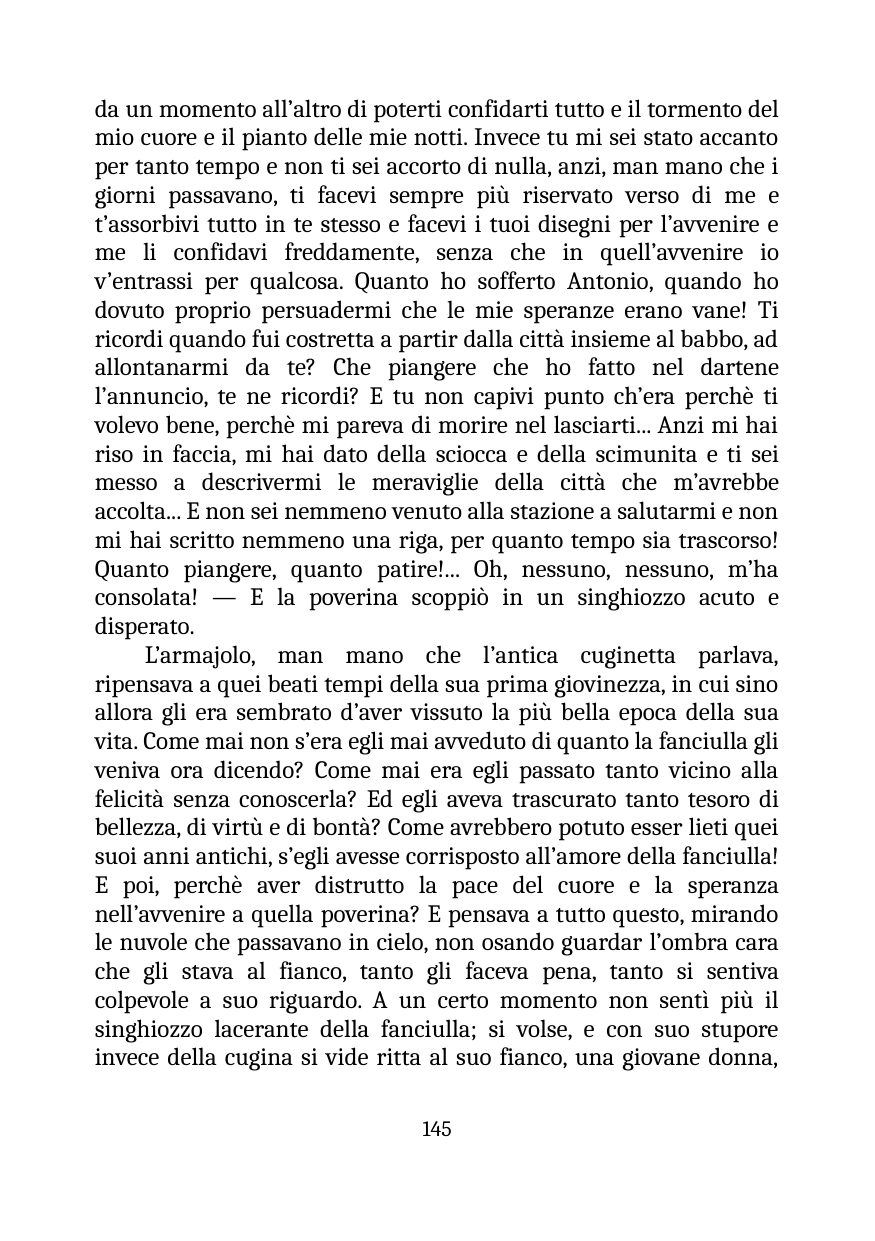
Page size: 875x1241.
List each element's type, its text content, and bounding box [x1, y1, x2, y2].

text L’armajolo, man mano che l’antica cuginetta parlava, ripensava a quei beati tempi della sua prima giovinezza, in cui sino allora gli era sembrato d’aver vissuto la più bella epoca della sua vita. Come mai non s’era egli mai avveduto di quanto la fanciulla gli veniva ora dicendo? Come mai era egli passato tanto vicino alla felicità senza conoscerla? Ed egli aveva trascurato tanto tesoro di bellezza, di virtù e di bontà? Come avrebbero potuto esser lieti quei suoi anni antichi, s’egli avesse corrisposto all’amore della fanciulla! E poi, perchè aver distrutto la pace del cuore e la speranza nell’avvenire a quella poverina? E pensava a tutto questo, mirando le nuvole che passavano in cielo, non osando guardar l’ombra cara che gli stava al fianco, tanto gli faceva pena, tanto si sentiva colpevole a suo riguardo. A un certo momento non sentì più il singhiozzo lacerante della fanciulla; si volse, e con suo stupore invece della cugina si vide ritta al suo fianco, una giovane donna, [94, 641, 779, 1072]
text da un momento all’altro di poterti confidarti tutto e il tormento del mio cuore e il pianto delle mie notti. Invece tu mi sei stato accanto per tanto tempo e non ti sei accorto di nulla, anzi, man mano che i giorni passavano, ti facevi sempre più riservato verso di me e t’assorbivi tutto in te stesso e facevi i tuoi disegni per l’avvenire e me li confidavi freddamente, senza che in quell’avvenire io v’entrassi per qualcosa. Quanto ho sofferto Antonio, quando ho dovuto proprio persuadermi che le mie speranze erano vane! Ti ricordi quando fui costretta a partir dalla città insieme al babbo, ad allontanarmi da te? Che piangere che ho fatto nel dartene l’annuncio, te ne ricordi? E tu non capivi punto ch’era perchè ti volevo bene, perchè mi pareva di morire nel lasciarti... Anzi mi hai riso in faccia, mi hai dato della sciocca e della scimunita e ti sei messo a descrivermi le meraviglie della città che m’avrebbe accolta... E non sei nemmeno venuto alla stazione a salutarmi e non mi hai scritto nemmeno una riga, per quanto tempo sia trascorso! Quanto piangere, quanto patire!... Oh, nessuno, nessuno, m’ha consolata! — E la poverina scoppiò in un singhiozzo acuto e disperato. [94, 94, 779, 641]
